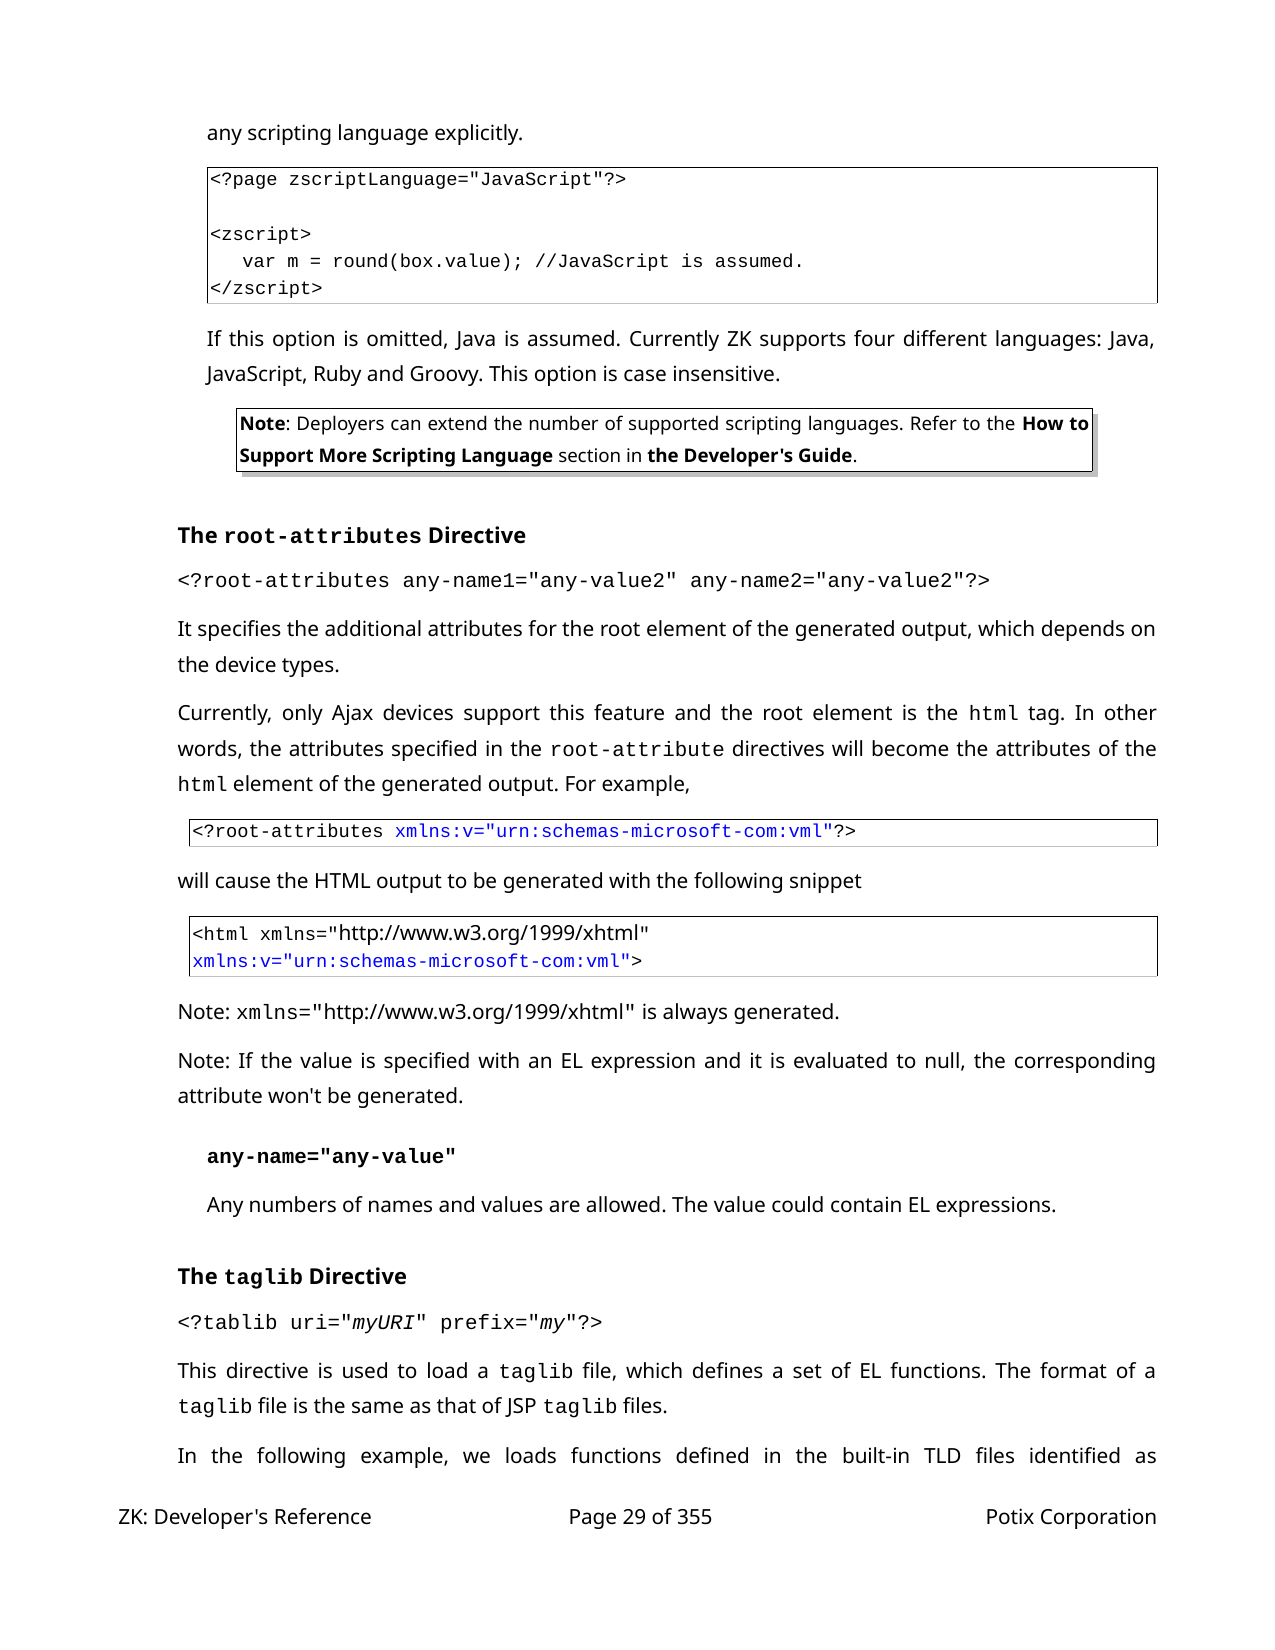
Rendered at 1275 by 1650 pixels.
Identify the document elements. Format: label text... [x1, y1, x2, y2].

subtitle any-name="any-value" [207, 1146, 1157, 1170]
text var m = round(box.value); //JavaScript is assumed. [208, 248, 1157, 273]
text <?page zscriptLanguage="JavaScript"?> [208, 168, 1157, 191]
text </zscript> [208, 276, 1157, 303]
text Note: Deployers can extend the number of supported scripting languages. Refer to the How to Support More Scripting Language section in the Developer's Guide. [237, 409, 1092, 471]
text Any numbers of names and values are allowed. The value could contain EL expressions. [207, 1190, 1157, 1219]
text In the following example, we loads functions defined in the built-in TLD files identified as [177, 1441, 1157, 1469]
text Note: If the value is specified with an EL expression and it is evaluated to null, the corresponding attribute won't be generated. [177, 1046, 1157, 1109]
text <?root-attributes any-name1="any-value2" any-name2="any-value2"?> [177, 570, 1157, 594]
text <zscript> [208, 221, 1157, 246]
subtitle The taglib Directive [177, 1261, 1157, 1291]
text <html xmlns="http://www.w3.org/1999/xhtml" xmlns:v="urn:schemas-microsoft-com:vml"> [190, 917, 1157, 976]
text <?root-attributes xmlns:v="urn:schemas-microsoft-com:vml"?> [190, 820, 1157, 846]
text This directive is used to load a taglib file, which defines a set of EL functions. The format of a taglib file is the same as that of JSP taglib files. [177, 1356, 1157, 1420]
text will cause the HTML output to be generated with the following snippet [177, 867, 1157, 895]
text Currently, only Ajax devices support this feature and the root element is the html tag. In other words, the attributes specified in the root-attribute directives will become the attributes of the html element of the generated output. For example, [177, 698, 1157, 798]
text If this option is omitted, Java is assumed. Currently ZK supports four different languages: Java, JavaScript, Ruby and Groovy. This option is case insensitive. [207, 324, 1157, 387]
text <?tablib uri="myURI" prefix="my"?> [177, 1312, 1157, 1335]
text Note: xmlns="http://www.w3.org/1999/xhtml" is always generated. [177, 997, 1157, 1026]
text It specifies the additional attributes for the root element of the generated output, which depends on the device types. [177, 614, 1157, 678]
subtitle The root-attributes Directive [177, 519, 1157, 550]
text any scripting language explicitly. [207, 118, 1157, 146]
